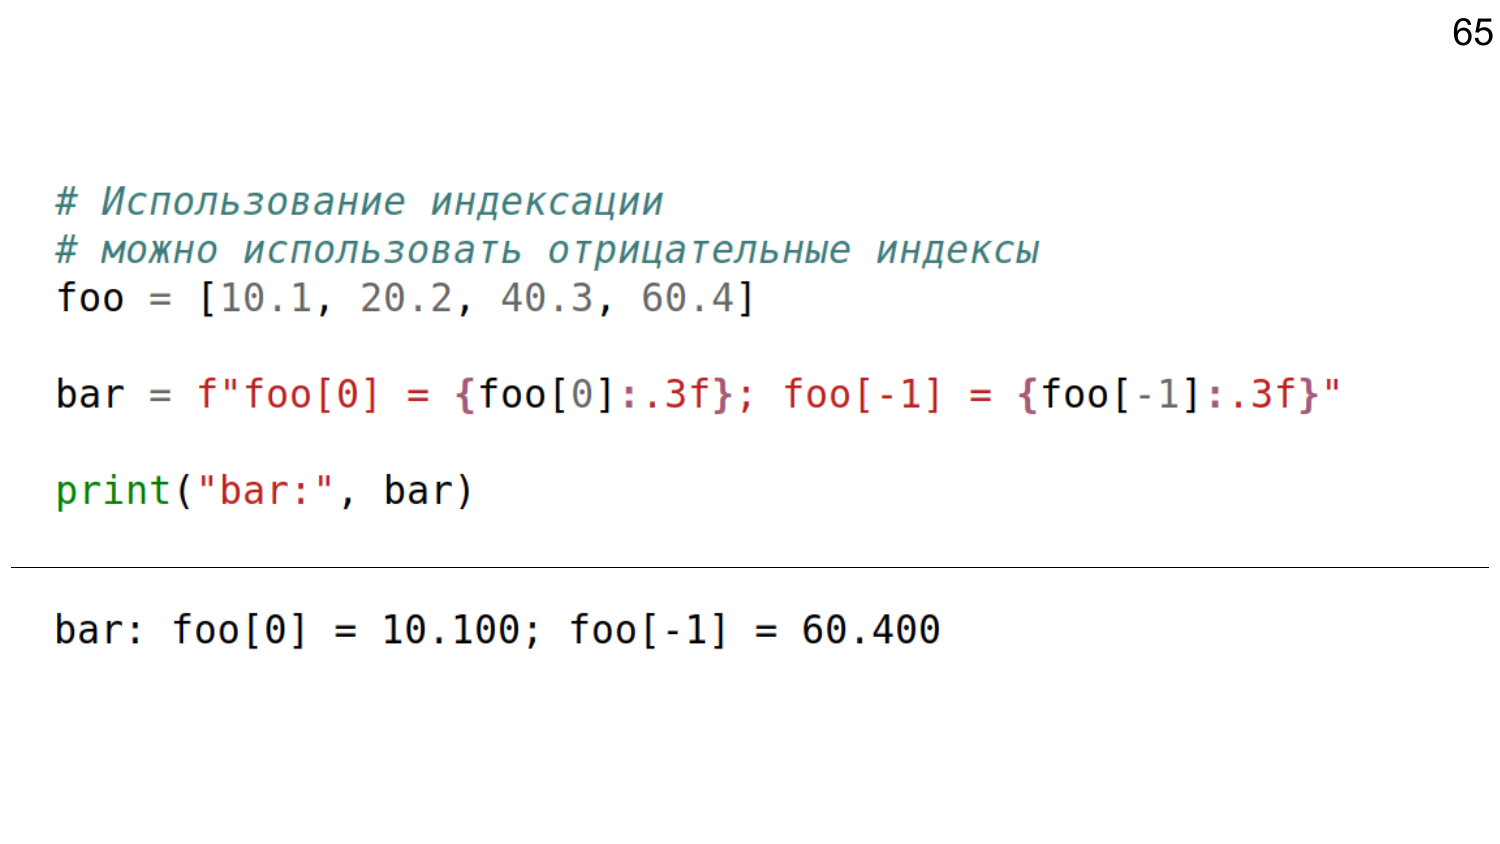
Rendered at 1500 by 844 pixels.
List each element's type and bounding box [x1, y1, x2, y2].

picture [47, 172, 1348, 521]
picture [47, 600, 948, 662]
